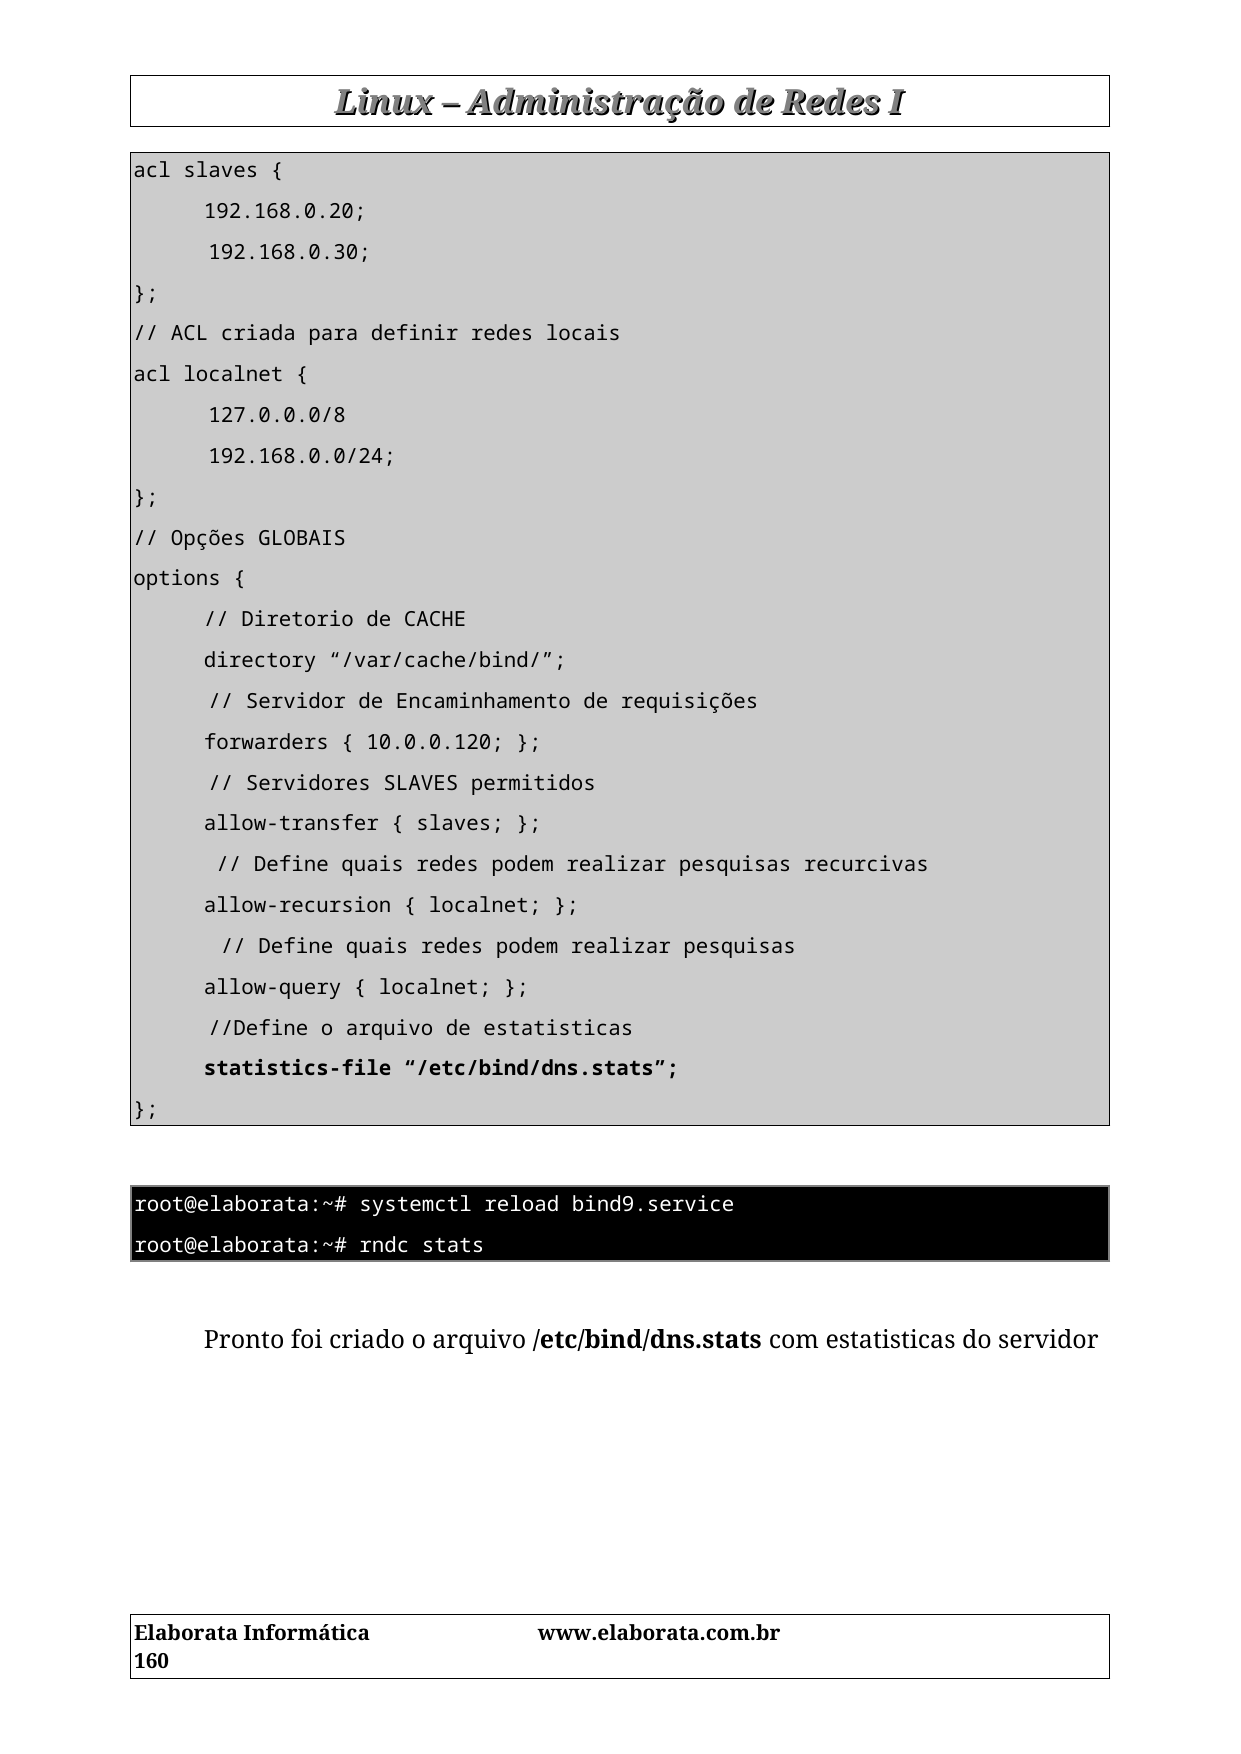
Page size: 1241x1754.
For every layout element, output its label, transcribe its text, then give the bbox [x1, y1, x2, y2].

text options { [131, 560, 1109, 592]
text Pronto foi criado o arquivo /etc/bind/dns.stats com estatisticas do servidor [130, 1321, 1110, 1355]
text //Define o arquivo de estatisticas [131, 1009, 1109, 1041]
text // Opções GLOBAIS [131, 519, 1109, 551]
text }; [131, 274, 1109, 306]
text forwarders { 10.0.0.120; }; [131, 724, 1109, 755]
text directory “/var/cache/bind/”; [131, 642, 1109, 674]
text allow-query { localnet; }; [131, 969, 1109, 1000]
text // Diretorio de CACHE [131, 601, 1109, 633]
text // ACL criada para definir redes locais [131, 315, 1109, 347]
text root@elaborata:~# rndc stats [132, 1226, 1108, 1260]
text // Servidor de Encaminhamento de requisições [131, 683, 1109, 714]
text }; [131, 479, 1109, 510]
text root@elaborata:~# systemctl reload bind9.service [132, 1187, 1108, 1217]
text // Define quais redes podem realizar pesquisas [131, 928, 1109, 959]
text 192.168.0.0/24; [131, 438, 1109, 469]
text allow-recursion { localnet; }; [131, 887, 1109, 919]
text 192.168.0.20; [131, 193, 1109, 224]
text // Define quais redes podem realizar pesquisas recurcivas [131, 846, 1109, 878]
text statistics-file “/etc/bind/dns.stats”; [131, 1050, 1109, 1082]
text 127.0.0.0/8 [131, 397, 1109, 429]
text acl localnet { [131, 356, 1109, 388]
text // Servidores SLAVES permitidos [131, 764, 1109, 796]
text acl slaves { [131, 153, 1109, 184]
text allow-transfer { slaves; }; [131, 805, 1109, 837]
text }; [131, 1091, 1109, 1125]
text 192.168.0.30; [131, 234, 1109, 265]
